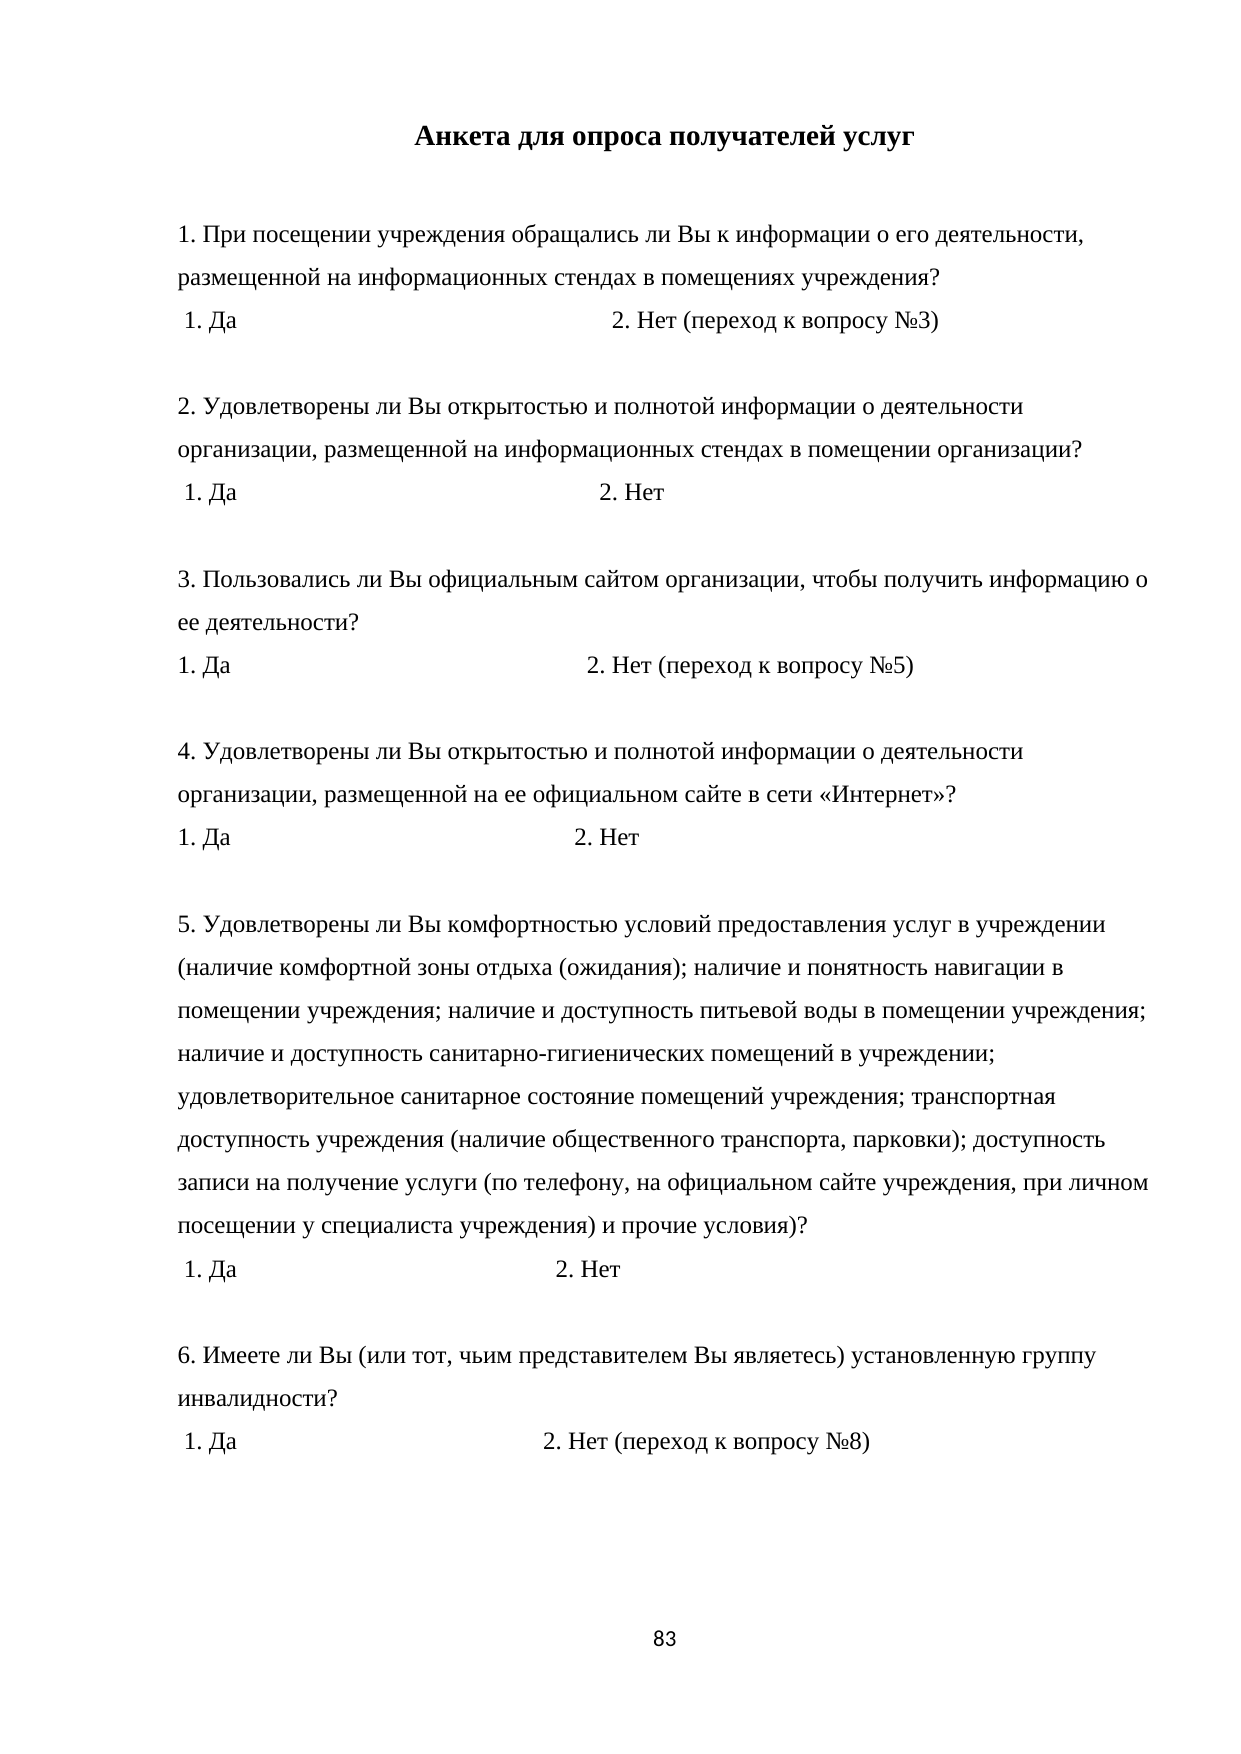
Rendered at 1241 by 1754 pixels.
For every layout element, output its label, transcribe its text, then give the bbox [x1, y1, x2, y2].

text 1. При посещении учреждения обращались ли Вы к информации о его деятельности, размещенной на информационных стендах в помещениях учреждения? [177, 219, 1152, 291]
text 1. Да 2. Нет [177, 1254, 1152, 1326]
text 4. Удовлетворены ли Вы открытостью и полнотой информации о деятельности организации, размещенной на ее официальном сайте в сети «Интернет»? [177, 736, 1152, 808]
text 1. Да 2. Нет (переход к вопросу №8) [177, 1426, 1152, 1498]
text 3. Пользовались ли Вы официальным сайтом организации, чтобы получить информацию о ее деятельности? [177, 564, 1152, 636]
text 1. Да 2. Нет [177, 477, 1152, 549]
text 1. Да 2. Нет (переход к вопросу №5) [177, 650, 1152, 722]
text 2. Удовлетворены ли Вы открытостью и полнотой информации о деятельности организации, размещенной на информационных стендах в помещении организации? [177, 391, 1152, 463]
text 6. Имеете ли Вы (или тот, чьим представителем Вы являетесь) установленную группу инвалидности? [177, 1340, 1152, 1412]
text 5. Удовлетворены ли Вы комфортностью условий предоставления услуг в учреждении (наличие комфортной зоны отдыха (ожидания); наличие и понятность навигации в помещении учреждения; наличие и доступность питьевой воды в помещении учреждения; наличие и доступность санитарно-гигиенических помещений в учреждении; удовлетворительное санитарное состояние помещений учреждения; транспортная доступность учреждения (наличие общественного транспорта, парковки); доступность записи на получение услуги (по телефону, на официальном сайте учреждения, при личном посещении у специалиста учреждения) и прочие условия)? [177, 909, 1152, 1239]
text 1. Да 2. Нет (переход к вопросу №3) [177, 305, 1152, 377]
text 1. Да 2. Нет [177, 822, 1152, 894]
text Анкета для опроса получателей услуг [177, 118, 1152, 152]
